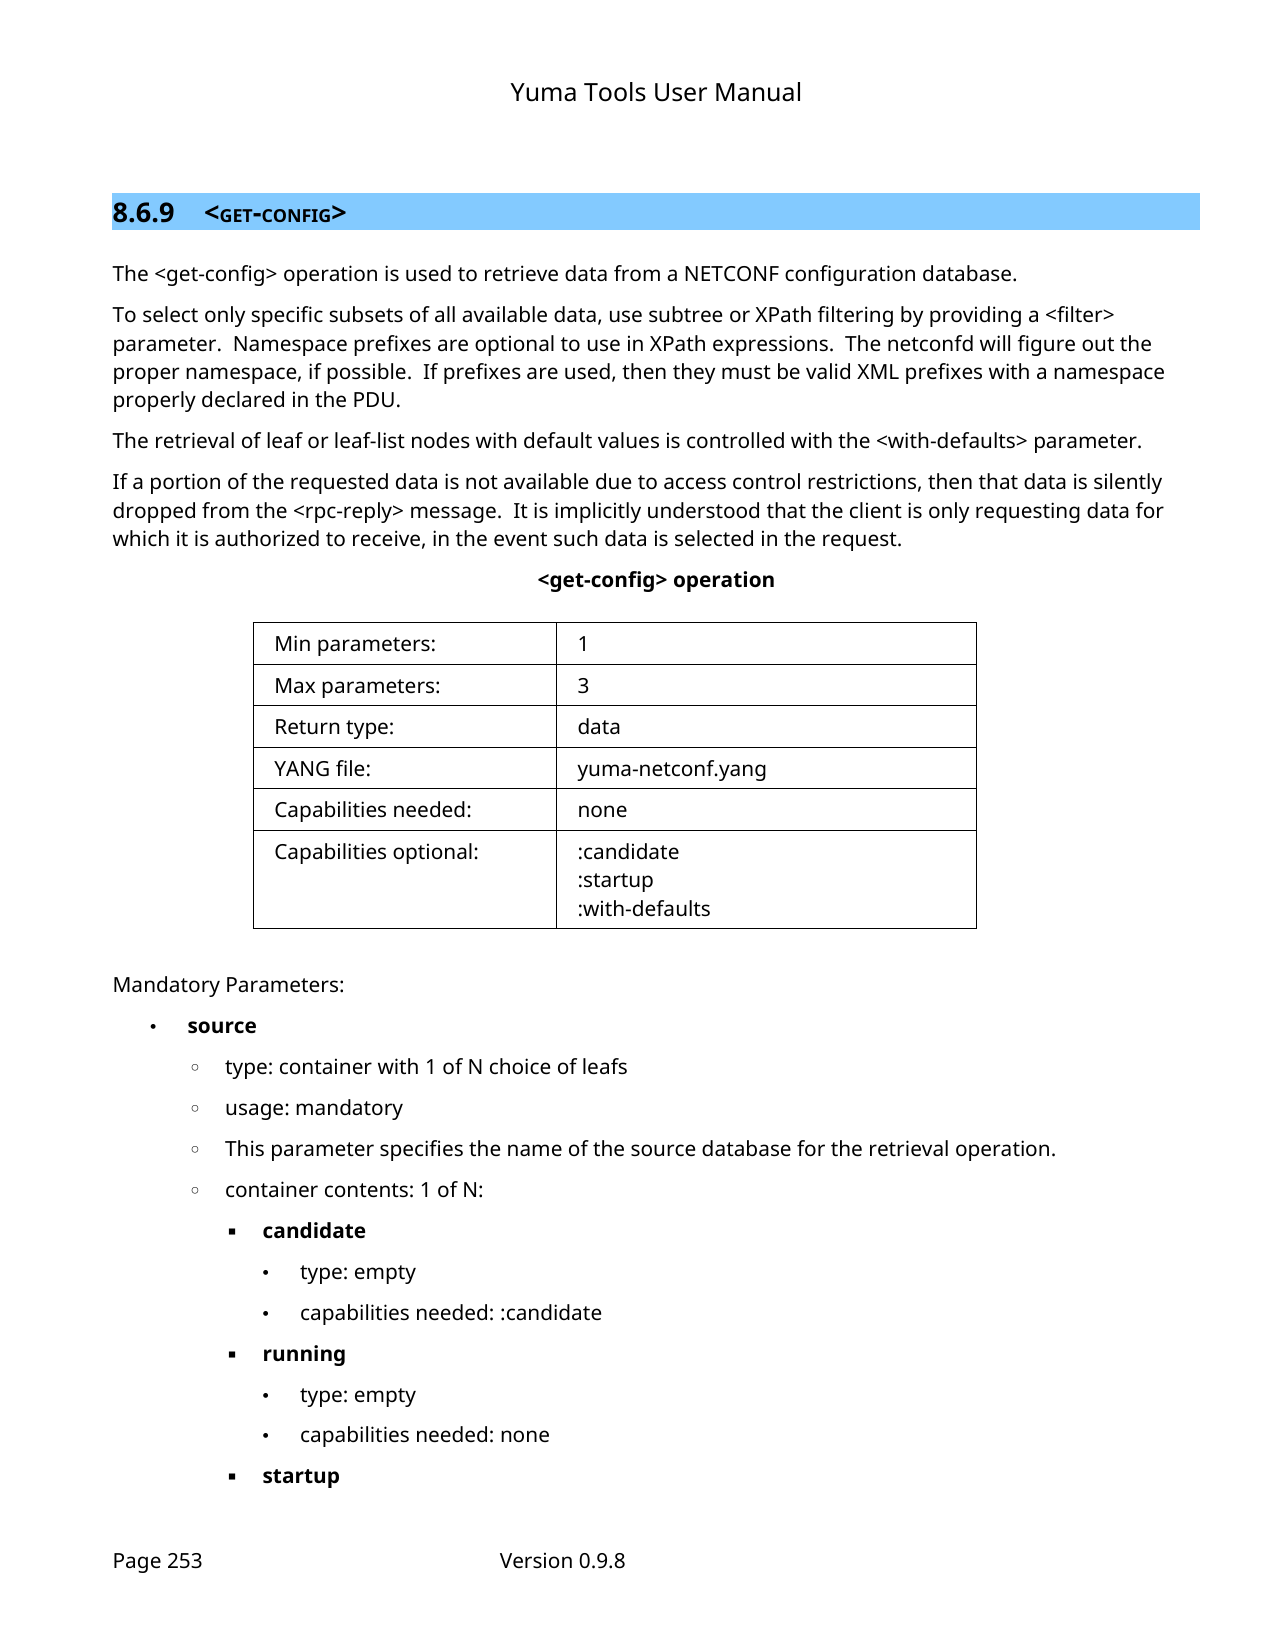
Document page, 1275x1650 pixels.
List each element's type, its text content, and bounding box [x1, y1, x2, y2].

list capabilities needed: none [262, 1421, 1200, 1449]
list container contents: 1 of N: [187, 1175, 1200, 1203]
table_cell Max parameters: [254, 665, 556, 705]
table_cell 3 [557, 665, 976, 705]
text The <get-config> operation is used to retrieve data from a NETCONF configuration database. [112, 259, 1200, 288]
list startup [225, 1462, 1200, 1490]
list type: empty [262, 1257, 1200, 1285]
list running [225, 1339, 1200, 1367]
subtitle <get-config> [112, 193, 1200, 230]
table_header 1 [557, 623, 976, 664]
subtitle <get-config> operation [127, 565, 1185, 594]
table_cell YANG file: [254, 748, 556, 788]
list type: container with 1 of N choice of leafs [187, 1052, 1200, 1081]
list source [150, 1011, 1200, 1040]
list This parameter specifies the name of the source database for the retrieval operation. [187, 1134, 1200, 1162]
list candidate [225, 1216, 1200, 1244]
text If a portion of the requested data is not available due to access control restrictions, then that data is silently dropped from the <rpc-reply> message. It is implicitly understood that the client is only requesting data for which it is authorized to receive, in the event such data is selected in the request. [112, 467, 1200, 553]
text Mandatory Parameters: [112, 970, 1200, 999]
table_cell :candidate :startup :with-defaults [557, 831, 976, 928]
text To select only specific subsets of all available data, use subtree or XPath filtering by providing a <filter> parameter. Namespace prefixes are optional to use in XPath expressions. The netconfd will figure out the proper namespace, if possible. If prefixes are used, then they must be valid XML prefixes with a namespace properly declared in the PDU. [112, 300, 1200, 414]
list type: empty [262, 1380, 1200, 1408]
table_cell Return type: [254, 706, 556, 747]
table_cell yuma-netconf.yang [557, 748, 976, 788]
table_cell none [557, 789, 976, 830]
table_cell data [557, 706, 976, 747]
table_header Min parameters: [254, 623, 556, 664]
text The retrieval of leaf or leaf-list nodes with default values is controlled with the <with-defaults> parameter. [112, 426, 1200, 455]
table_cell Capabilities needed: [254, 789, 556, 830]
table_cell Capabilities optional: [254, 831, 556, 928]
list usage: mandatory [187, 1093, 1200, 1122]
list capabilities needed: :candidate [262, 1298, 1200, 1326]
